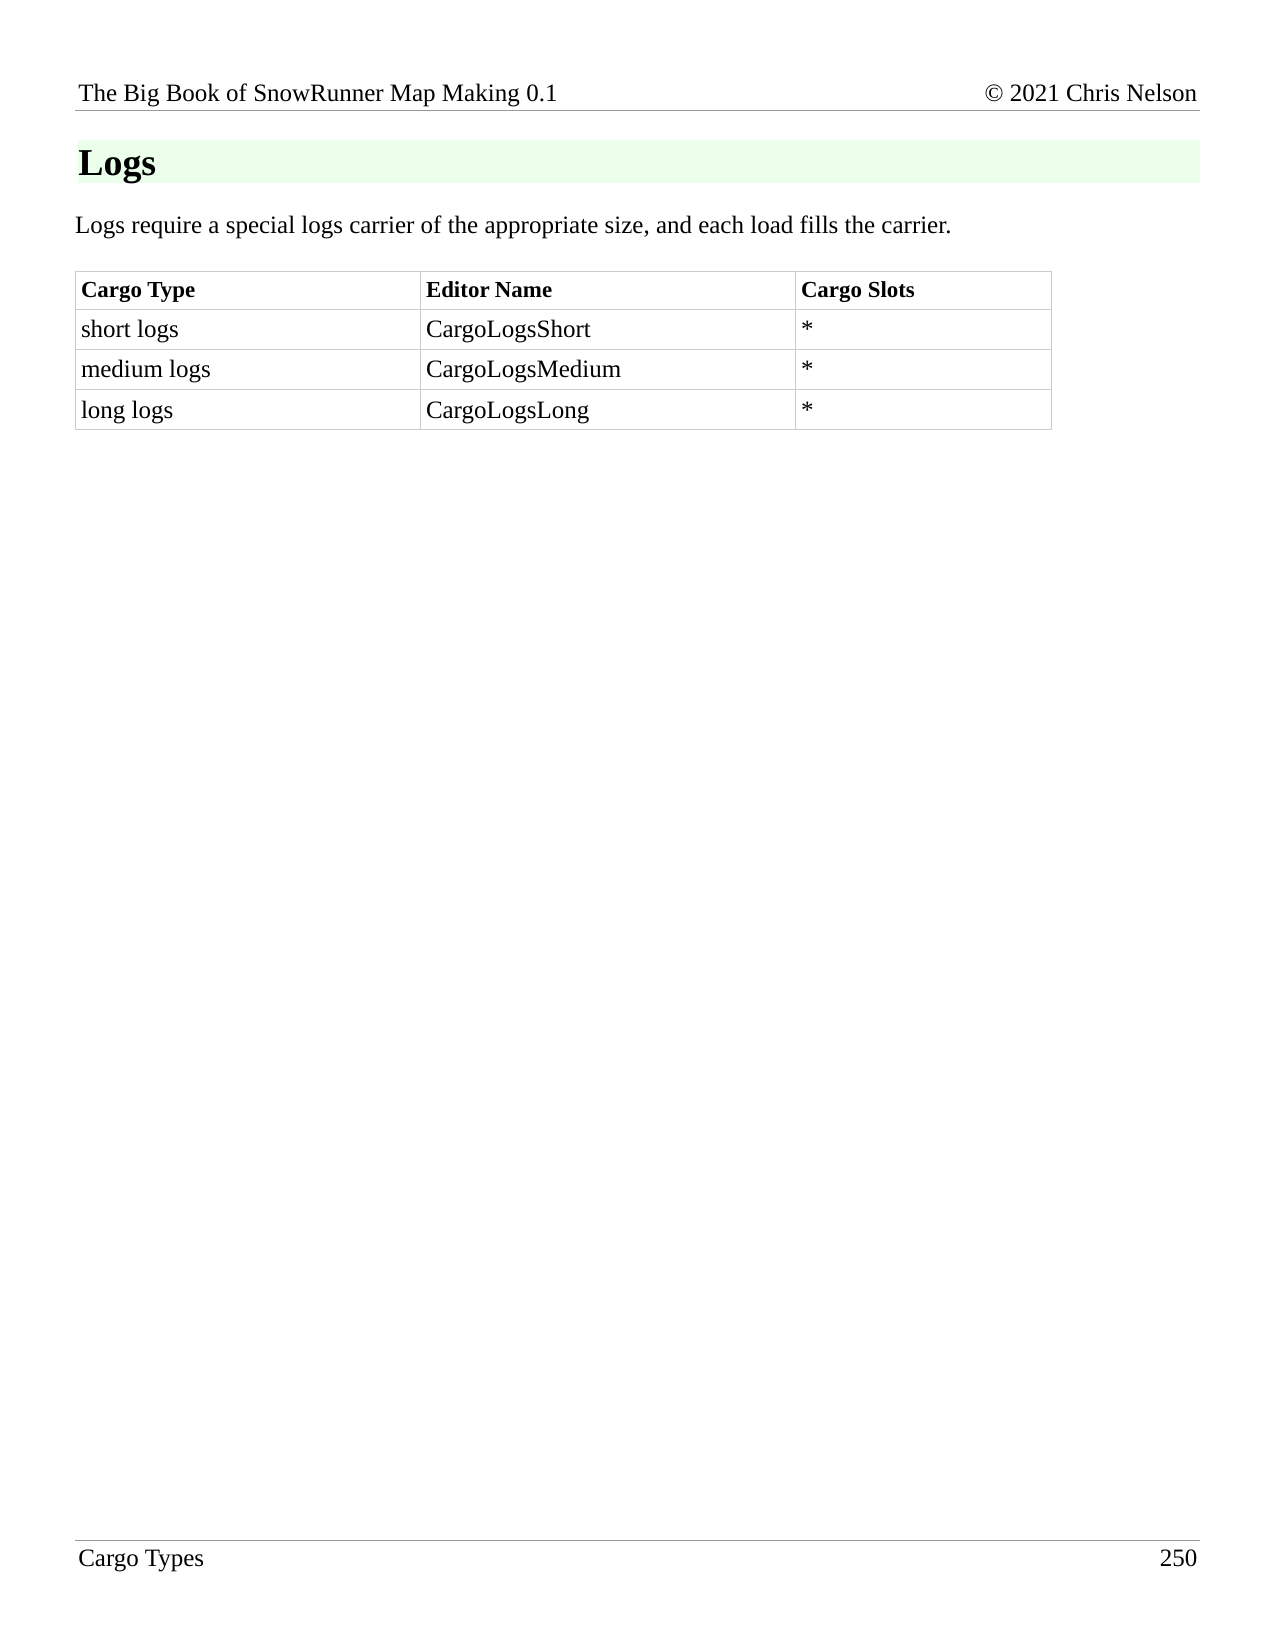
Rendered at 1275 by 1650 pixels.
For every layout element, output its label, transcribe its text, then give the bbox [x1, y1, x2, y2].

table_header Cargo Type [76, 272, 420, 308]
table_cell CargoLogsMedium [421, 350, 795, 389]
table_cell medium logs [76, 350, 420, 389]
subtitle Logs [78, 140, 1200, 183]
table_cell CargoLogsLong [421, 390, 795, 429]
table_cell long logs [76, 390, 420, 429]
table_cell * [796, 350, 1051, 389]
text Logs require a special logs carrier of the appropriate size, and each load fills the carrier. [75, 211, 1200, 239]
table_cell CargoLogsShort [421, 310, 795, 349]
table_cell * [796, 390, 1051, 429]
table_header Editor Name [421, 272, 795, 308]
table_cell short logs [76, 310, 420, 349]
table_cell * [796, 310, 1051, 349]
table_header Cargo Slots [796, 272, 1051, 308]
